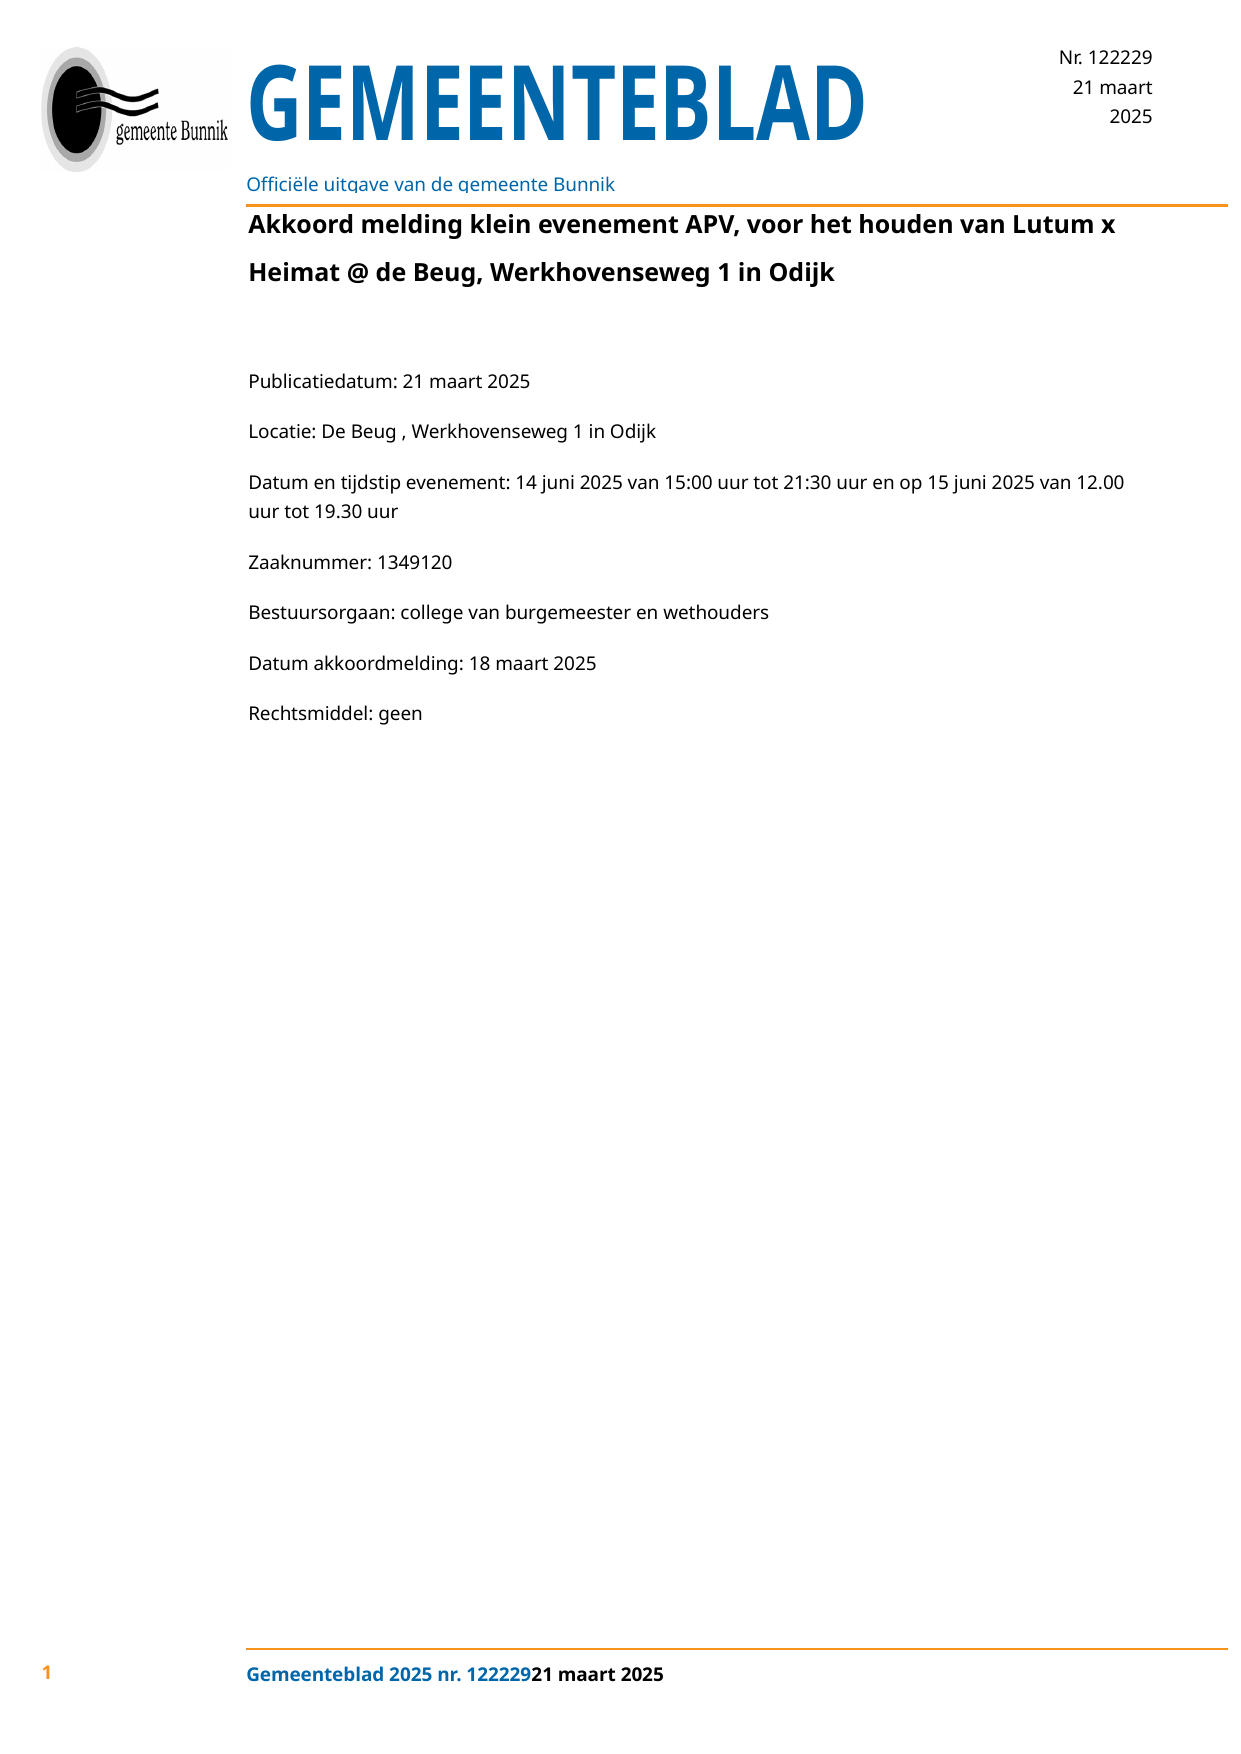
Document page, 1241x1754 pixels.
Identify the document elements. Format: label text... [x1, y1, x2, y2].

text Bestuursorgaan: college van burgemeester en wethouders [248, 599, 1152, 625]
text Rechtsmiddel: geen [248, 700, 1152, 726]
text Akkoord melding klein evenement APV, voor het houden van Lutum x Heimat @ de Beug, Werkhovenseweg 1 in Odijk [248, 207, 1152, 288]
text Datum en tijdstip evenement: 14 juni 2025 van 15:00 uur tot 21:30 uur en op 15 juni 2025 van 12.00 uur tot 19.30 uur [248, 469, 1152, 524]
text Locatie: De Beug , Werkhovenseweg 1 in Odijk [248, 419, 1152, 444]
text Zaaknummer: 1349120 [248, 549, 1152, 575]
picture [41, 47, 231, 172]
text Datum akkoordmelding: 18 maart 2025 [248, 650, 1152, 676]
text Publicatiedatum: 21 maart 2025 [248, 368, 1152, 394]
